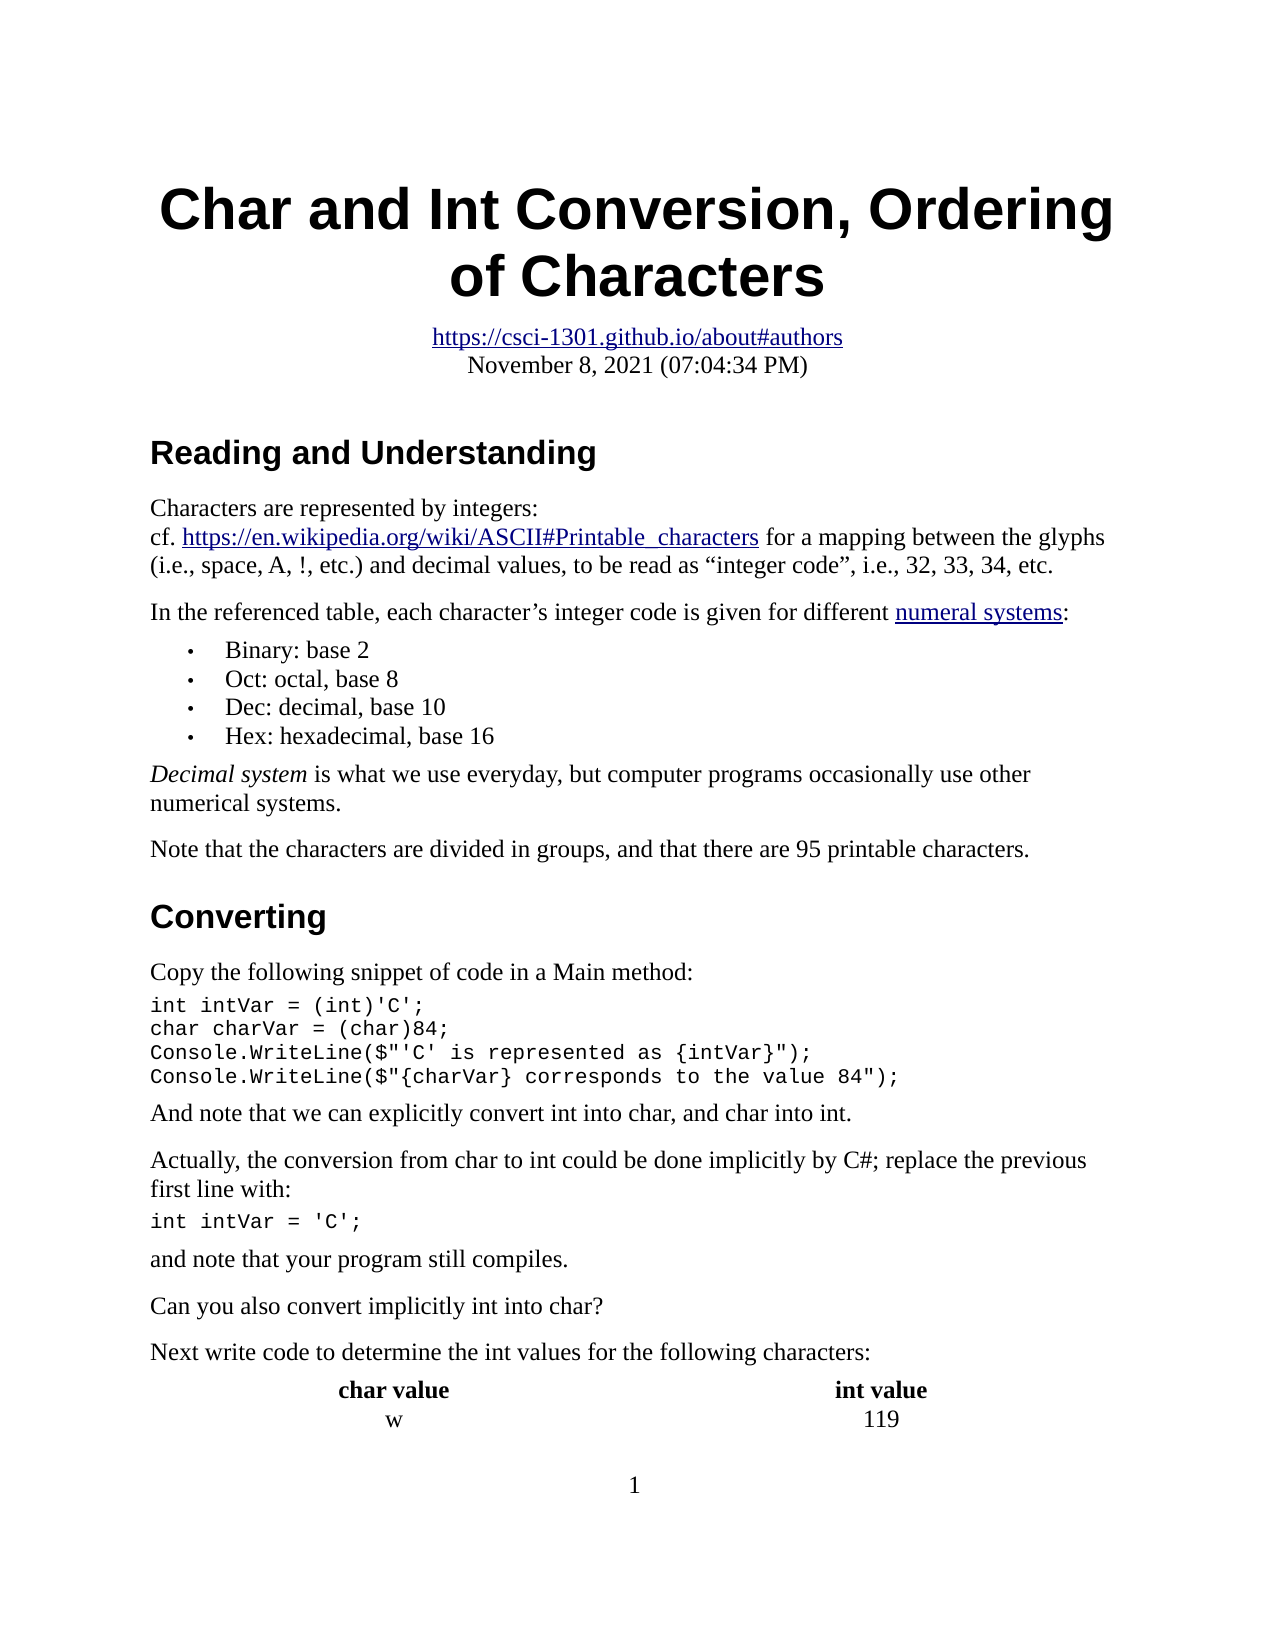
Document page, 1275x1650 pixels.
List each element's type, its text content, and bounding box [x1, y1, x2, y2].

title Char and Int Conversion, Ordering of Characters [150, 175, 1125, 309]
table_header int value [638, 1375, 1125, 1404]
subtitle Converting [150, 897, 1125, 936]
text Copy the following snippet of code in a Main method: [150, 957, 1125, 986]
text Console.WriteLine($"'C' is represented as {intVar}"); [150, 1042, 1125, 1066]
text In the referenced table, each character’s integer code is given for different numeral systems: [150, 597, 1125, 626]
text https://csci-1301.github.io/about#authors [150, 322, 1125, 350]
table_cell 119 [638, 1404, 1125, 1433]
list Hex: hexadecimal, base 16 [187, 721, 1125, 750]
text November 8, 2021 (07:04:34 PM) [150, 350, 1125, 379]
table_header char value [150, 1375, 637, 1404]
text Decimal system is what we use everyday, but computer programs occasionally use other numerical systems. [150, 759, 1125, 816]
table_cell w [150, 1404, 637, 1433]
text and note that your program still compiles. [150, 1244, 1125, 1273]
subtitle Reading and Understanding [150, 433, 1125, 472]
list Binary: base 2 [187, 635, 1125, 664]
text char charVar = (char)84; [150, 1018, 1125, 1042]
list Dec: decimal, base 10 [187, 692, 1125, 721]
text Can you also convert implicitly int into char? [150, 1291, 1125, 1319]
text Console.WriteLine($"{charVar} corresponds to the value 84"); [150, 1066, 1125, 1089]
text Next write code to determine the int values for the following characters: [150, 1337, 1125, 1366]
list Oct: octal, base 8 [187, 664, 1125, 692]
text Characters are represented by integers: cf. https://en.wikipedia.org/wiki/ASCII#Printable_characters for a mapping between the glyphs (i.e., space, A, !, etc.) and decimal values, to be read as “integer code”, i.e., 32, 33, 34, etc. [150, 493, 1125, 579]
text And note that we can explicitly convert int into char, and char into int. [150, 1098, 1125, 1127]
text Note that the characters are divided in groups, and that there are 95 printable characters. [150, 834, 1125, 863]
text Actually, the conversion from char to int could be done implicitly by C#; replace the previous first line with: [150, 1145, 1125, 1202]
text int intVar = 'C'; [150, 1211, 1125, 1235]
text int intVar = (int)'C'; [150, 995, 1125, 1018]
